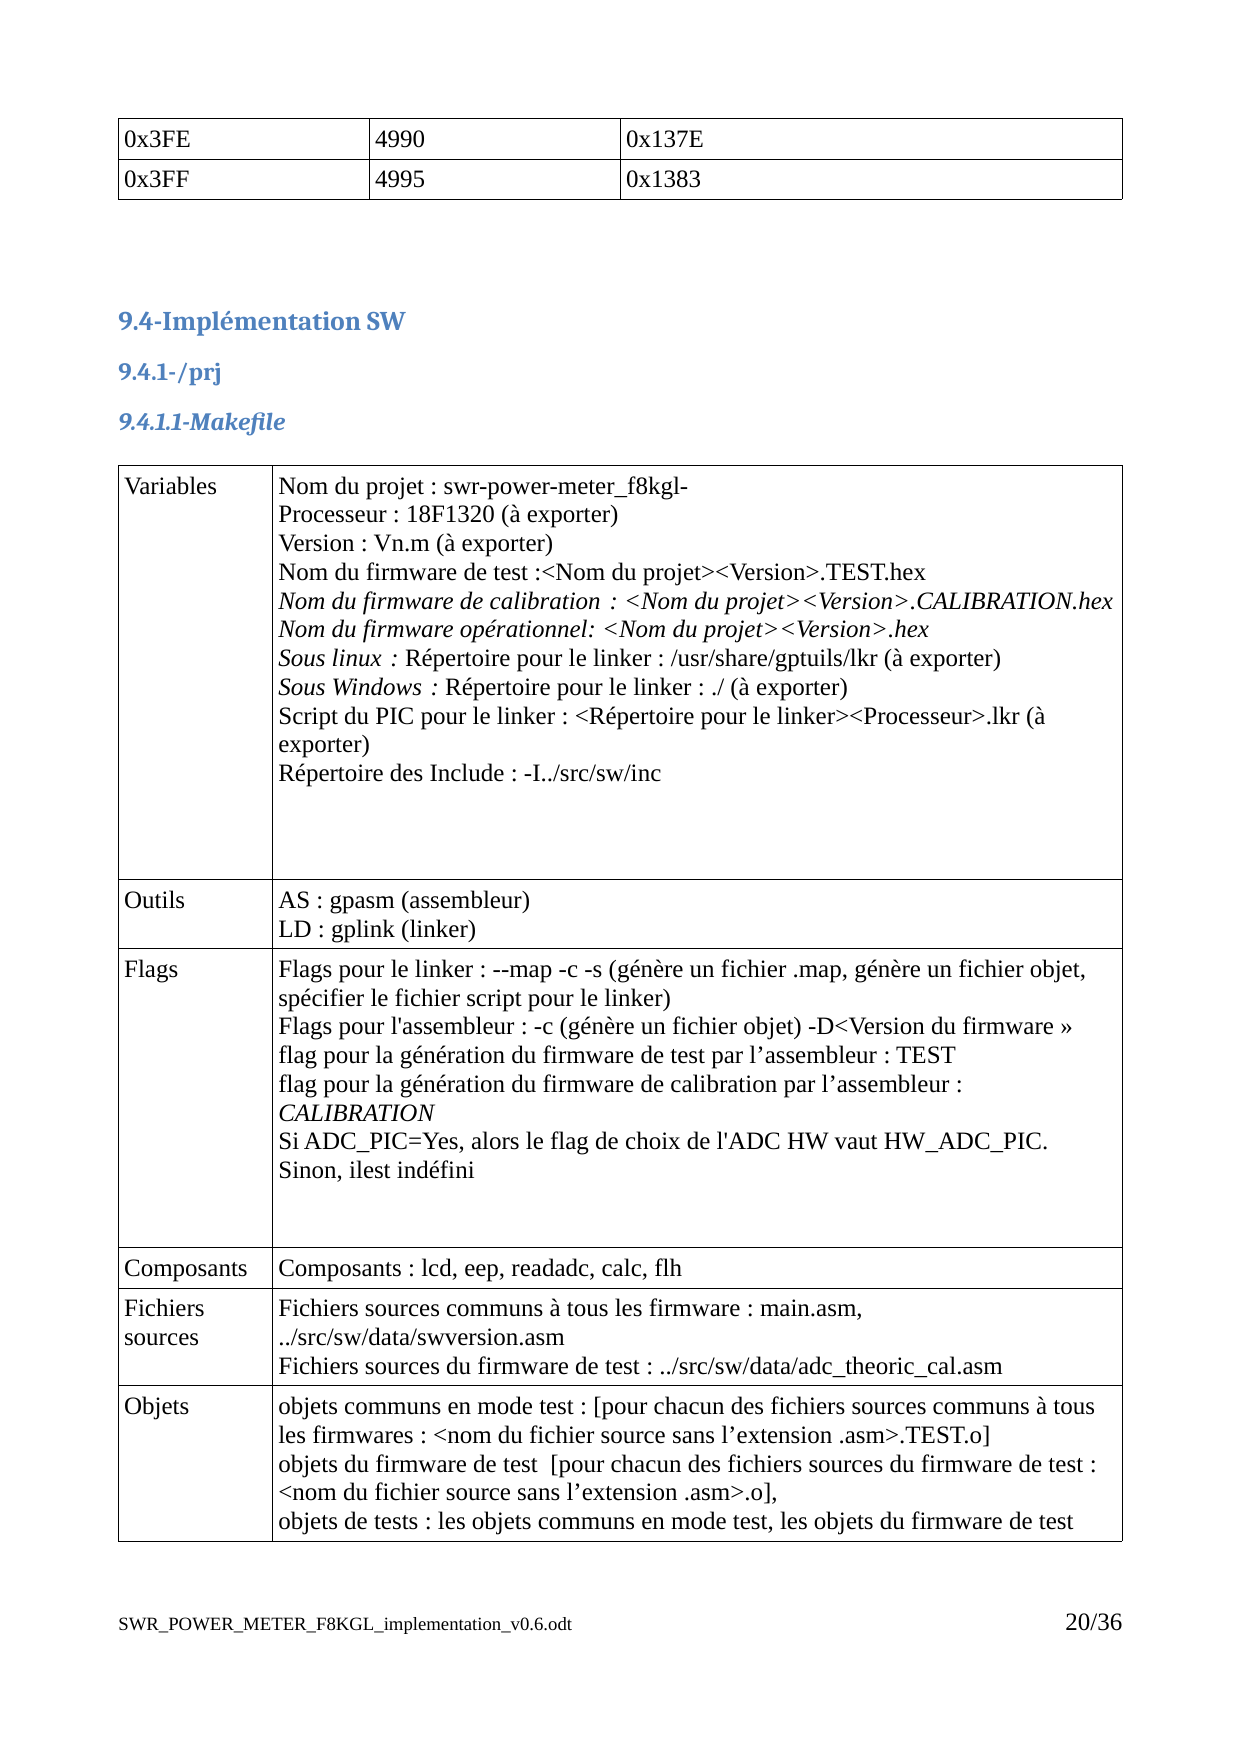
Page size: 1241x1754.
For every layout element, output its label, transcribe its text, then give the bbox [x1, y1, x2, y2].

table_header Nom du projet : swr-power-meter_f8kgl- Processeur : 18F1320 (à exporter) Version : Vn.m (à exporter) Nom du firmware de test :<Nom du projet><Version>.TEST.hex Nom du firmware de calibration : <Nom du projet><Version>.CALIBRATION.hex Nom du firmware opérationnel: <Nom du projet><Version>.hex Sous linux : Répertoire pour le linker : /usr/share/gptuils/lkr (à exporter) Sous Windows : Répertoire pour le linker : ./ (à exporter) Script du PIC pour le linker : <Répertoire pour le linker><Processeur>.lkr (à exporter) Répertoire des Include : -I../src/sw/inc [273, 466, 1122, 879]
table_cell 0x3FE [119, 119, 369, 158]
table_cell Fichiers sources communs à tous les firmware : main.asm, ../src/sw/data/swversion.asm Fichiers sources du firmware de test : ../src/sw/data/adc_theoric_cal.asm [273, 1289, 1122, 1385]
subtitle 9.4.1-/prj [118, 358, 1122, 387]
subtitle 9.4-Implémentation SW [118, 306, 1122, 337]
table_cell Flags [119, 949, 272, 1247]
table_cell 0x137E [621, 119, 1122, 158]
table_cell Outils [119, 880, 272, 948]
table_cell AS : gpasm (assembleur) LD : gplink (linker) [273, 880, 1122, 948]
table_cell Composants : lcd, eep, readadc, calc, flh [273, 1248, 1122, 1287]
table_header Variables [119, 466, 272, 879]
subtitle 9.4.1.1-Makefile [118, 407, 1122, 436]
table_cell Flags pour le linker : --map -c -s (génère un fichier .map, génère un fichier objet, spécifier le fichier script pour le linker) Flags pour l'assembleur : -c (génère un fichier objet) -D<Version du firmware » flag pour la génération du firmware de test par l’assembleur : TEST flag pour la génération du firmware de calibration par l’assembleur : CALIBRATION Si ADC_PIC=Yes, alors le flag de choix de l'ADC HW vaut HW_ADC_PIC. Sinon, ilest indéfini [273, 949, 1122, 1247]
table_cell Objets [119, 1386, 272, 1541]
table_cell 0x1383 [621, 160, 1122, 199]
table_cell 4995 [370, 160, 620, 199]
table_cell Fichiers sources [119, 1289, 272, 1385]
table_cell 0x3FF [119, 160, 369, 199]
table_cell objets communs en mode test : [pour chacun des fichiers sources communs à tous les firmwares : <nom du fichier source sans l’extension .asm>.TEST.o] objets du firmware de test [pour chacun des fichiers sources du firmware de test : <nom du fichier source sans l’extension .asm>.o], objets de tests : les objets communs en mode test, les objets du firmware de test [273, 1386, 1122, 1541]
table_cell Composants [119, 1248, 272, 1287]
table_cell 4990 [370, 119, 620, 158]
